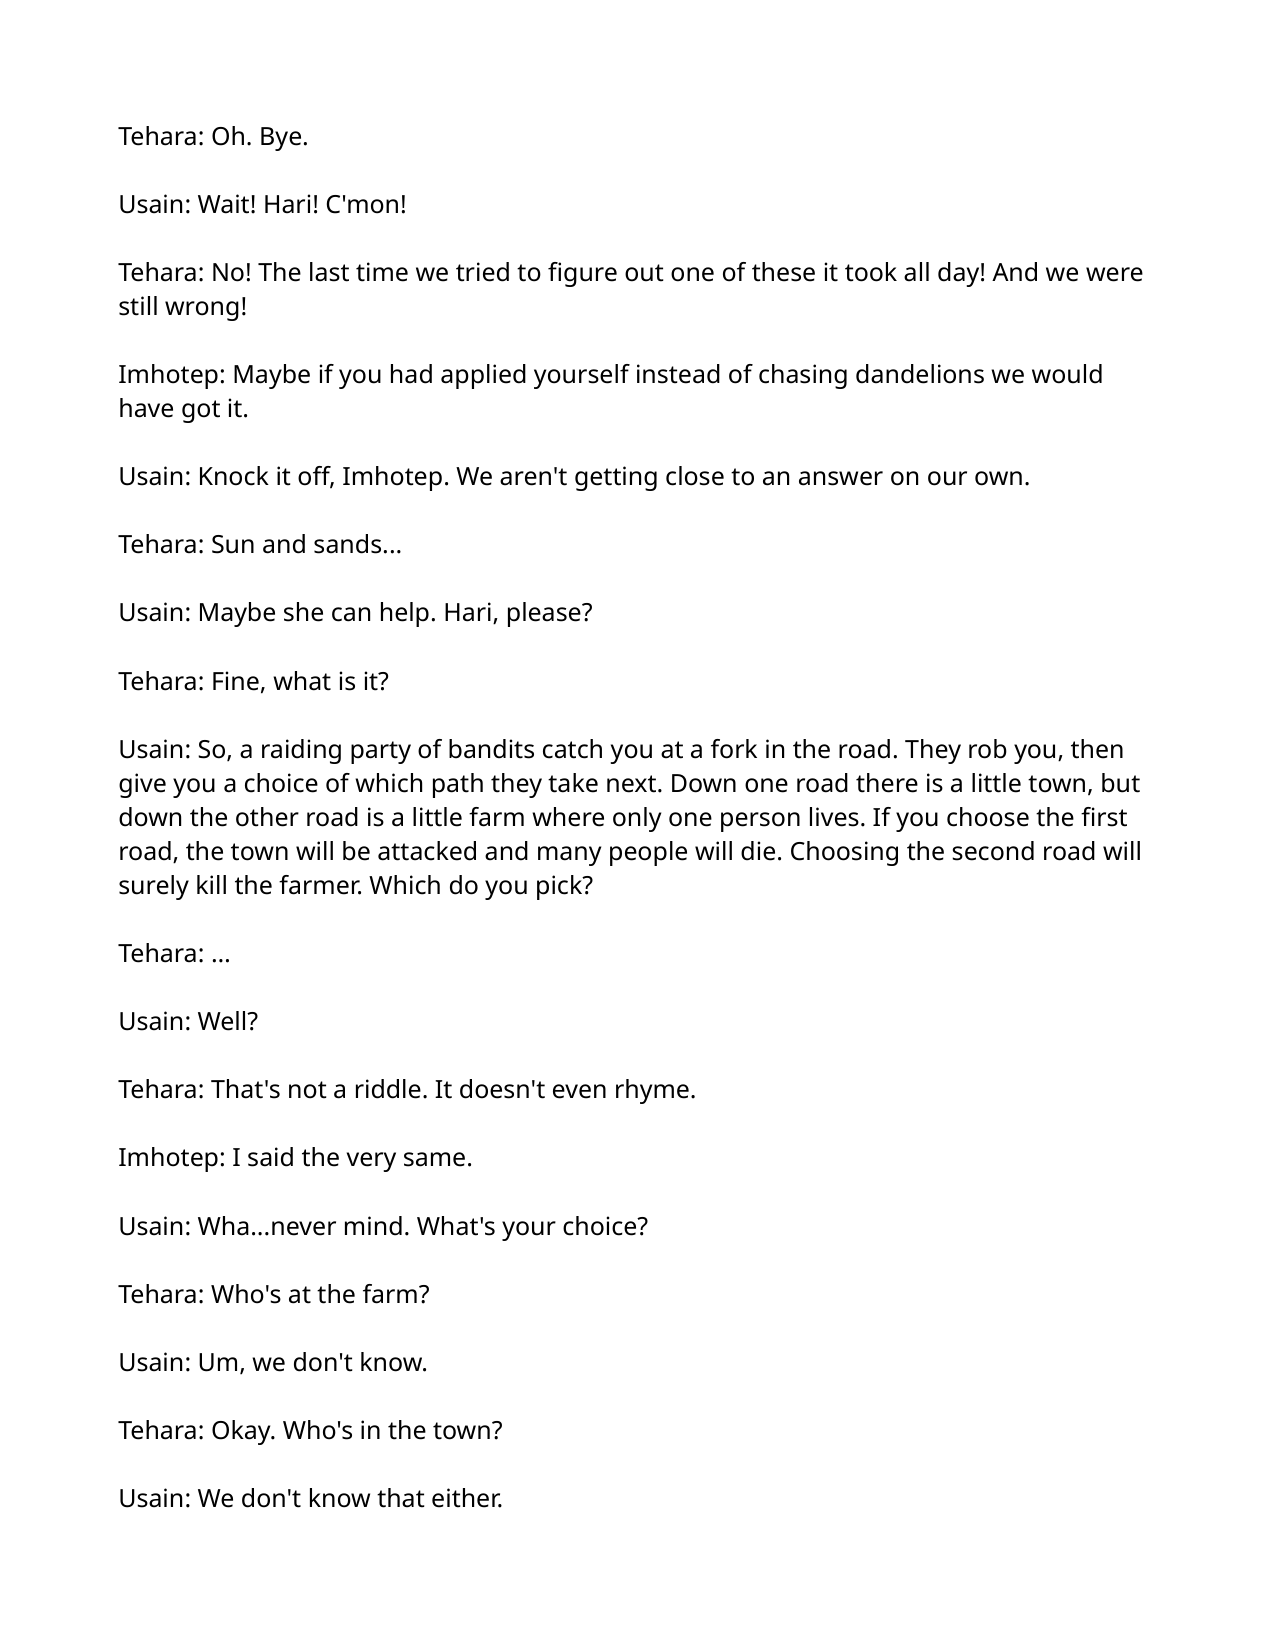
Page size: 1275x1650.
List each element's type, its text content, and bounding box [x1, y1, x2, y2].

text Usain: Wait! Hari! C'mon! [118, 186, 1157, 220]
text Tehara: … [118, 936, 1157, 970]
text Usain: Knock it off, Imhotep. We aren't getting close to an answer on our own. [118, 459, 1157, 493]
text Tehara: Okay. Who's in the town? [118, 1412, 1157, 1447]
text Tehara: Who's at the farm? [118, 1276, 1157, 1310]
text Tehara: That's not a riddle. It doesn't even rhyme. [118, 1072, 1157, 1106]
text Tehara: Oh. Bye. [118, 118, 1157, 152]
text Usain: Wha...never mind. What's your choice? [118, 1208, 1157, 1242]
text Usain: Um, we don't know. [118, 1344, 1157, 1378]
text Imhotep: I said the very same. [118, 1140, 1157, 1174]
text Usain: Well? [118, 1004, 1157, 1038]
text Usain: So, a raiding party of bandits catch you at a fork in the road. They rob you, then give you a choice of which path they take next. Down one road there is a little town, but down the other road is a little farm where only one person lives. If you choose the first road, the town will be attacked and many people will die. Choosing the second road will surely kill the farmer. Which do you pick? [118, 731, 1157, 902]
text Tehara: Sun and sands... [118, 527, 1157, 561]
text Imhotep: Maybe if you had applied yourself instead of chasing dandelions we would have got it. [118, 357, 1157, 425]
text Tehara: No! The last time we tried to figure out one of these it took all day! And we were still wrong! [118, 254, 1157, 322]
text Tehara: Fine, what is it? [118, 663, 1157, 697]
text Usain: Maybe she can help. Hari, please? [118, 595, 1157, 629]
text Usain: We don't know that either. [118, 1481, 1157, 1515]
